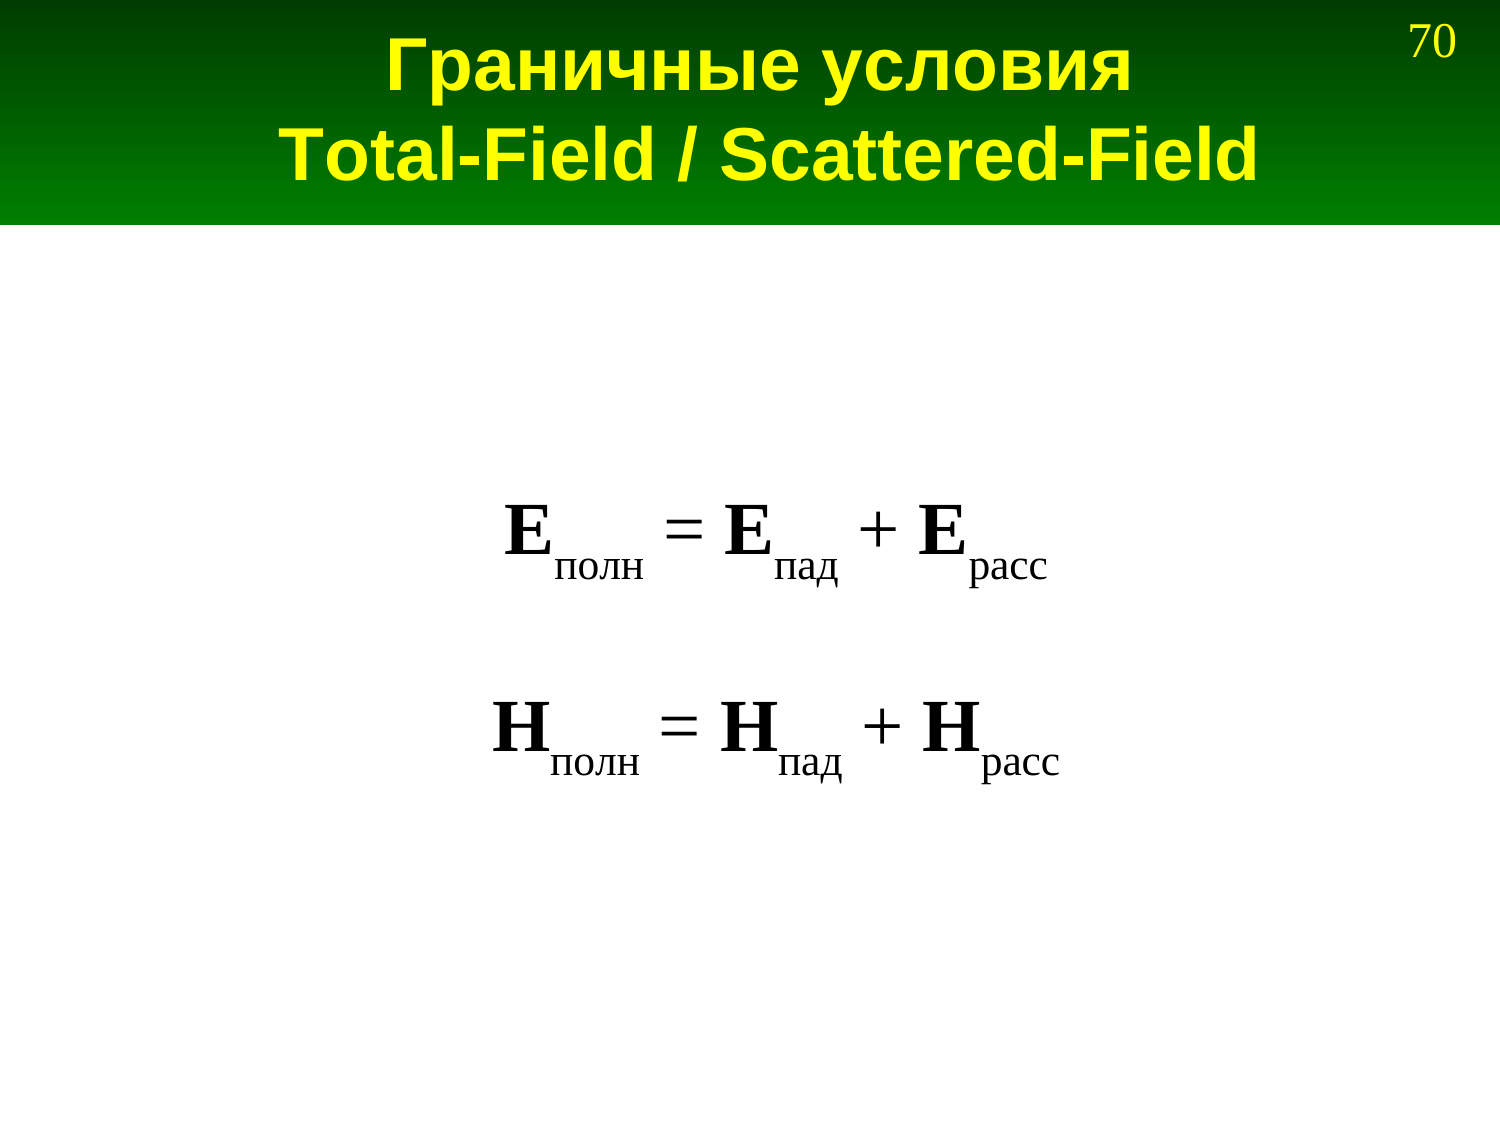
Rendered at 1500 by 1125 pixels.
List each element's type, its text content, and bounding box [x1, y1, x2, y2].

text_box Eполн = Eпад + Eрасс [489, 472, 1063, 596]
text_box Hполн = Hпад + Hрасс [477, 668, 1076, 792]
title Граничные условия Total-Field / Scattered-Field [100, 7, 1441, 204]
